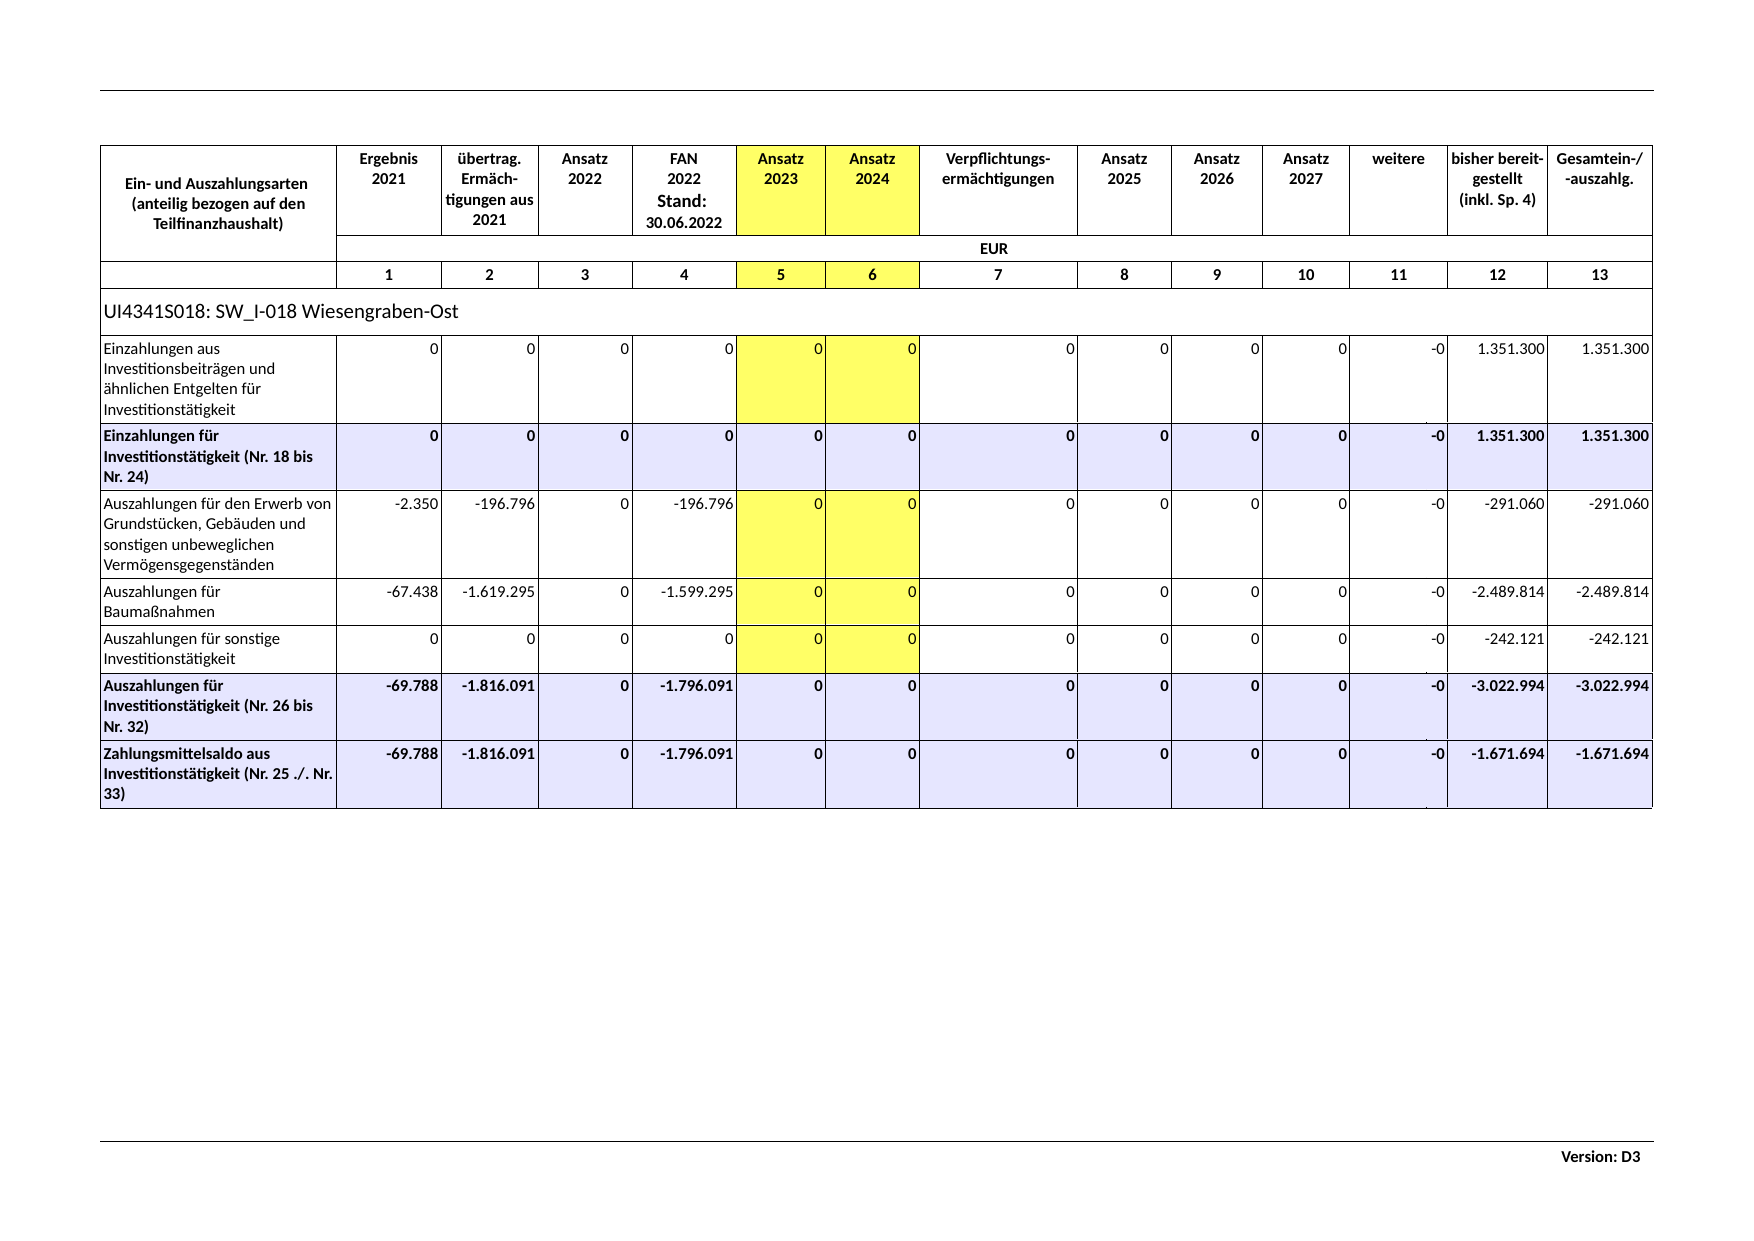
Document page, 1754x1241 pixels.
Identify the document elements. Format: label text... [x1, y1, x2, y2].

table_cell -1.599.295 [633, 579, 736, 624]
table_header Ein- und Auszahlungsarten (anteilig bezogen auf den Teilfinanzhaushalt) [101, 146, 336, 261]
table_cell 0 [1263, 741, 1349, 807]
table_cell 0 [920, 579, 1077, 624]
table_cell 0 [737, 741, 825, 807]
table_cell 0 [539, 579, 632, 624]
table_cell 0 [737, 626, 825, 672]
table_cell 0 [1263, 674, 1349, 739]
table_cell Auszahlungen für Investitionstätigkeit (Nr. 26 bis Nr. 32) [101, 674, 336, 739]
table_cell 0 [1263, 491, 1349, 577]
table_cell 0 [1078, 741, 1171, 807]
table_cell 12 [1448, 262, 1547, 288]
table_cell 0 [1172, 674, 1262, 739]
table_cell 0 [1263, 424, 1349, 489]
table_cell 1.351.300 [1448, 424, 1547, 489]
table_cell 0 [737, 491, 825, 577]
table_cell 0 [920, 336, 1077, 422]
table_cell -196.796 [442, 491, 538, 577]
table_cell 0 [826, 626, 919, 672]
table_cell 9 [1172, 262, 1262, 288]
table_cell -2.489.814 [1548, 579, 1652, 624]
table_cell 11 [1350, 262, 1447, 288]
table_header übertrag. Ermäch-tigungen aus 2021 [442, 146, 538, 235]
table_cell -1.671.694 [1448, 741, 1547, 807]
table_cell 0 [1172, 741, 1262, 807]
table_header Gesamtein-/ -auszahlg. [1548, 146, 1652, 235]
table_cell 0 [920, 424, 1077, 489]
table_cell -291.060 [1448, 491, 1547, 577]
table_cell Auszahlungen für Baumaßnahmen [101, 579, 336, 624]
table_cell 0 [1078, 336, 1171, 422]
table_cell -1.816.091 [442, 741, 538, 807]
table_cell -0 [1350, 674, 1447, 739]
table_cell 0 [1172, 491, 1262, 577]
table_cell 0 [442, 424, 538, 489]
table_cell 0 [826, 674, 919, 739]
table_cell [101, 262, 336, 288]
table_cell 10 [1263, 262, 1349, 288]
table_cell 0 [1078, 424, 1171, 489]
table_cell -1.671.694 [1548, 741, 1652, 807]
table_cell 1.351.300 [1448, 336, 1547, 422]
table_cell 0 [633, 626, 736, 672]
table_cell 0 [737, 579, 825, 624]
table_cell EUR [337, 236, 1652, 261]
table_cell 0 [737, 674, 825, 739]
table_cell -291.060 [1548, 491, 1652, 577]
table_cell 0 [539, 491, 632, 577]
table_cell 0 [1172, 626, 1262, 672]
table_cell -69.788 [337, 741, 441, 807]
table_cell -3.022.994 [1448, 674, 1547, 739]
table_cell 0 [442, 626, 538, 672]
table_cell 0 [920, 674, 1077, 739]
table_cell 3 [539, 262, 632, 288]
table_cell 0 [539, 674, 632, 739]
table_cell 0 [826, 336, 919, 422]
table_cell 5 [737, 262, 825, 288]
table_cell 0 [737, 424, 825, 489]
table_cell 0 [539, 741, 632, 807]
table_header Ansatz 2023 [737, 146, 825, 235]
table_cell 2 [442, 262, 538, 288]
table_cell 13 [1548, 262, 1652, 288]
table_cell -3.022.994 [1548, 674, 1652, 739]
table_cell UI4341S018: SW_I-018 Wiesengraben-Ost [101, 289, 1652, 335]
table_cell 0 [826, 424, 919, 489]
table_cell -2.350 [337, 491, 441, 577]
table_header Ansatz 2027 [1263, 146, 1349, 235]
table_cell Zahlungsmittelsaldo aus Investitionstätigkeit (Nr. 25 ./. Nr. 33) [101, 741, 336, 807]
table_cell -1.816.091 [442, 674, 538, 739]
table_cell -0 [1350, 336, 1447, 422]
table_cell 0 [1172, 336, 1262, 422]
table_cell -1.796.091 [633, 741, 736, 807]
table_cell 0 [1172, 424, 1262, 489]
table_cell 4 [633, 262, 736, 288]
table_cell -69.788 [337, 674, 441, 739]
table_header Ansatz 2026 [1172, 146, 1262, 235]
table_cell 0 [826, 741, 919, 807]
table_cell 0 [633, 424, 736, 489]
table_header Ansatz 2024 [826, 146, 919, 235]
table_cell 0 [1263, 336, 1349, 422]
table_cell 0 [826, 491, 919, 577]
table_cell 0 [337, 424, 441, 489]
table_cell 0 [442, 336, 538, 422]
table_cell 0 [337, 336, 441, 422]
table_header Ergebnis 2021 [337, 146, 441, 235]
table_cell -67.438 [337, 579, 441, 624]
table_cell -0 [1350, 626, 1447, 672]
table_cell -1.619.295 [442, 579, 538, 624]
table_cell 0 [737, 336, 825, 422]
table_cell 0 [337, 626, 441, 672]
table_cell 0 [1078, 491, 1171, 577]
table_cell -242.121 [1548, 626, 1652, 672]
table_header Ansatz 2025 [1078, 146, 1171, 235]
table_cell 0 [1263, 626, 1349, 672]
table_cell 0 [920, 741, 1077, 807]
table_cell 0 [826, 579, 919, 624]
table_header Ansatz 2022 [539, 146, 632, 235]
table_cell 1.351.300 [1548, 424, 1652, 489]
table_cell 0 [1078, 579, 1171, 624]
table_cell 0 [920, 491, 1077, 577]
table_header weitere [1350, 146, 1447, 235]
table_cell -242.121 [1448, 626, 1547, 672]
table_header Verpflichtungs-ermächtigungen [920, 146, 1077, 235]
table_cell 0 [1263, 579, 1349, 624]
table_cell Auszahlungen für sonstige Investitionstätigkeit [101, 626, 336, 672]
table_cell -0 [1350, 491, 1447, 577]
table_cell 8 [1078, 262, 1171, 288]
table_cell 0 [539, 336, 632, 422]
table_cell 1.351.300 [1548, 336, 1652, 422]
table_cell Auszahlungen für den Erwerb von Grundstücken, Gebäuden und sonstigen unbeweglichen Vermögensgegenständen [101, 491, 336, 577]
table_cell Einzahlungen aus Investitionsbeiträgen und ähnlichen Entgelten für Investitionstätigkeit [101, 336, 336, 422]
table_cell -0 [1350, 741, 1447, 807]
table_cell 0 [539, 424, 632, 489]
table_cell 1 [337, 262, 441, 288]
table_cell -0 [1350, 579, 1447, 624]
table_cell -2.489.814 [1448, 579, 1547, 624]
table_cell 0 [1172, 579, 1262, 624]
table_cell 0 [633, 336, 736, 422]
table_cell 0 [1078, 674, 1171, 739]
table_cell Einzahlungen für Investitionstätigkeit (Nr. 18 bis Nr. 24) [101, 424, 336, 489]
table_cell 6 [826, 262, 919, 288]
table_header bisher bereit-gestellt (inkl. Sp. 4) [1448, 146, 1547, 235]
table_header FAN 2022 Stand: 30.06.2022 [633, 146, 736, 235]
table_cell 7 [920, 262, 1077, 288]
table_cell -196.796 [633, 491, 736, 577]
table_cell 0 [920, 626, 1077, 672]
table_cell -1.796.091 [633, 674, 736, 739]
table_cell -0 [1350, 424, 1447, 489]
table_cell 0 [1078, 626, 1171, 672]
table_cell 0 [539, 626, 632, 672]
